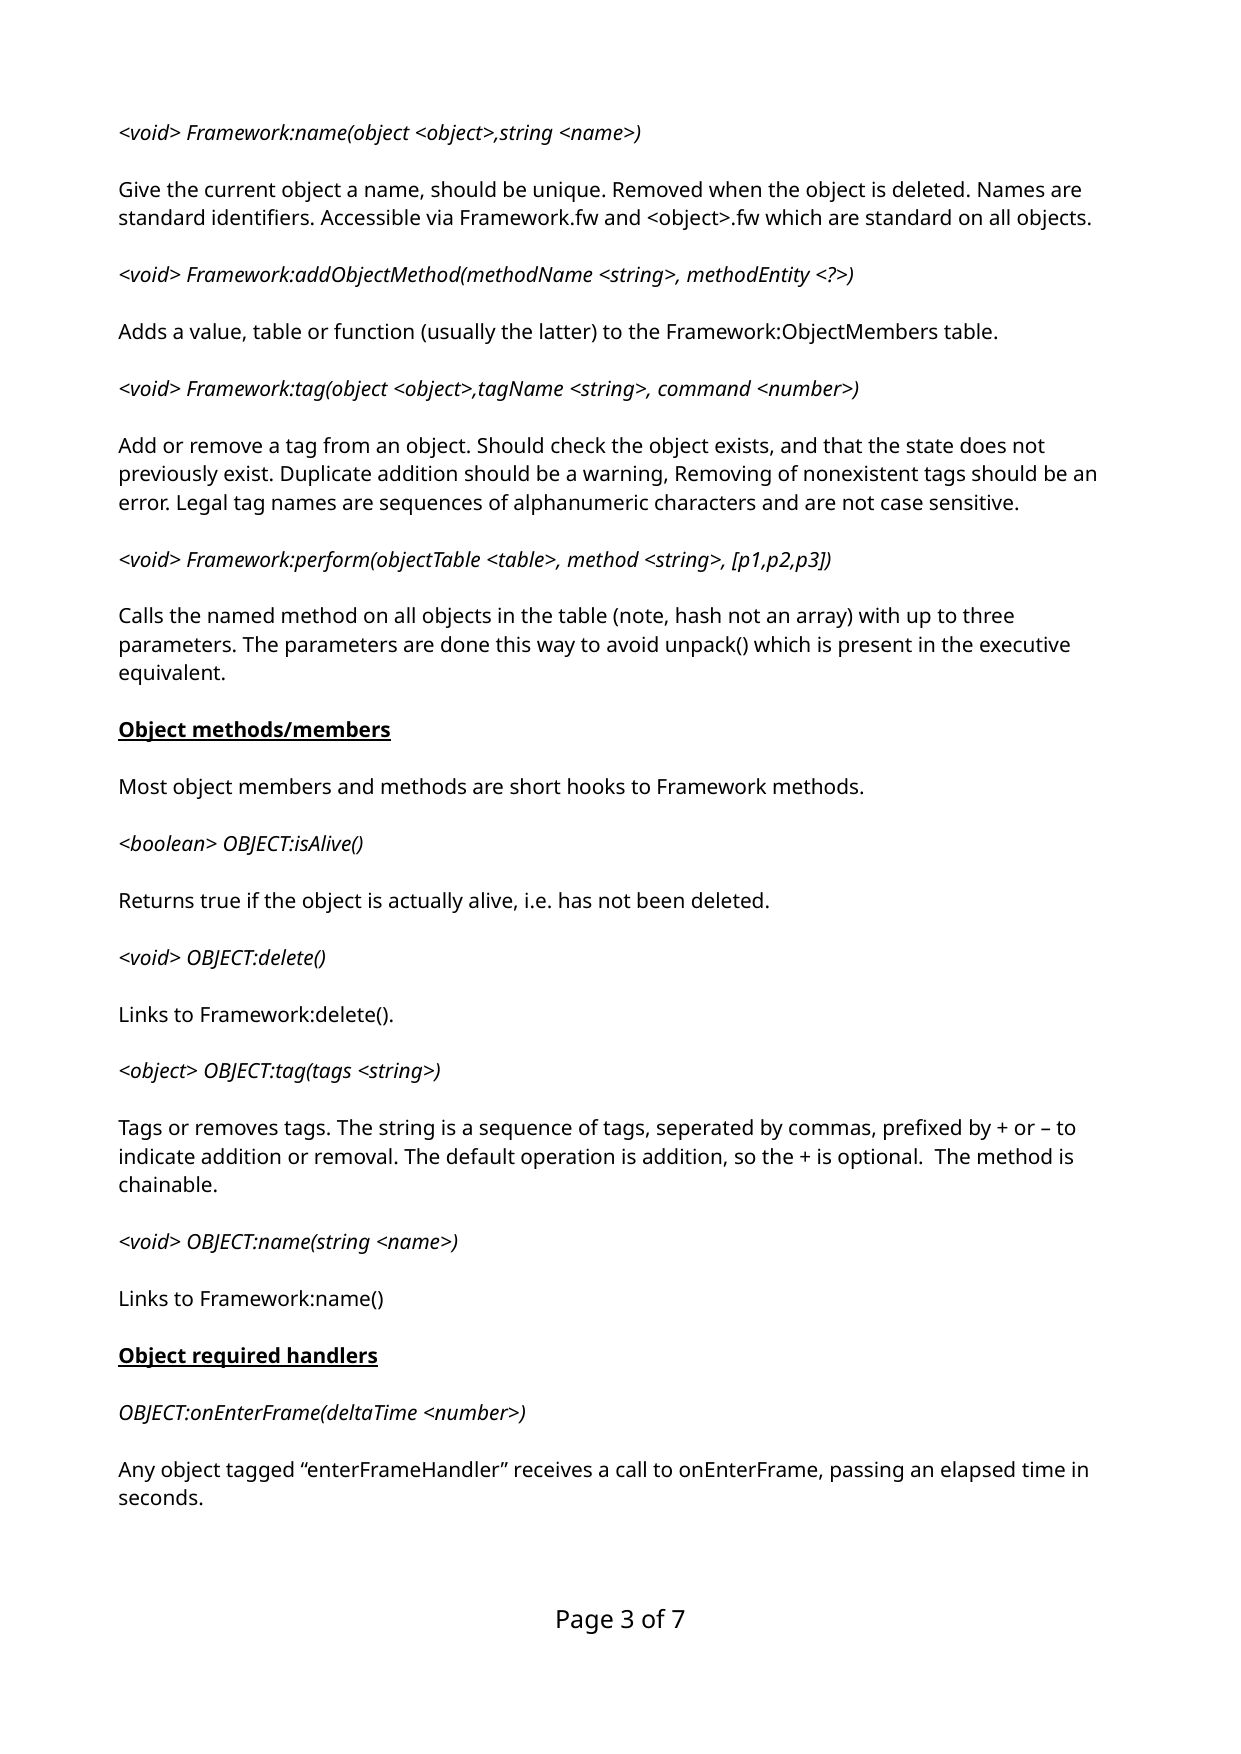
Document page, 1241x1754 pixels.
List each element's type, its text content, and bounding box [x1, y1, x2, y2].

text <void> Framework:addObjectMethod(methodName <string>, methodEntity <?>) [118, 260, 1122, 289]
text Any object tagged “enterFrameHandler” receives a call to onEnterFrame, passing an elapsed time in seconds. [118, 1455, 1122, 1512]
text Adds a value, table or function (usually the latter) to the Framework:ObjectMembers table. [118, 317, 1122, 346]
text Tags or removes tags. The string is a sequence of tags, seperated by commas, prefixed by + or – to indicate addition or removal. The default operation is addition, so the + is optional. The method is chainable. [118, 1113, 1122, 1199]
text Returns true if the object is actually alive, i.e. has not been deleted. [118, 886, 1122, 914]
text <void> OBJECT:name(string <name>) [118, 1227, 1122, 1256]
text <void> Framework:perform(objectTable <table>, method <string>, [p1,p2,p3]) [118, 545, 1122, 573]
text <boolean> OBJECT:isAlive() [118, 829, 1122, 857]
text Give the current object a name, should be unique. Removed when the object is deleted. Names are standard identifiers. Accessible via Framework.fw and <object>.fw which are standard on all objects. [118, 175, 1122, 232]
text Add or remove a tag from an object. Should check the object exists, and that the state does not previously exist. Duplicate addition should be a warning, Removing of nonexistent tags should be an error. Legal tag names are sequences of alphanumeric characters and are not case sensitive. [118, 431, 1122, 516]
text Most object members and methods are short hooks to Framework methods. [118, 772, 1122, 801]
text <void> OBJECT:delete() [118, 943, 1122, 971]
text <void> Framework:name(object <object>,string <name>) [118, 118, 1122, 147]
text <object> OBJECT:tag(tags <string>) [118, 1057, 1122, 1085]
text <void> Framework:tag(object <object>,tagName <string>, command <number>) [118, 374, 1122, 402]
text Calls the named method on all objects in the table (note, hash not an array) with up to three parameters. The parameters are done this way to avoid unpack() which is present in the executive equivalent. [118, 602, 1122, 687]
text OBJECT:onEnterFrame(deltaTime <number>) [118, 1398, 1122, 1426]
text Object required handlers [118, 1341, 1122, 1369]
text Object methods/members [118, 715, 1122, 744]
text Links to Framework:delete(). [118, 1000, 1122, 1028]
text Links to Framework:name() [118, 1284, 1122, 1312]
